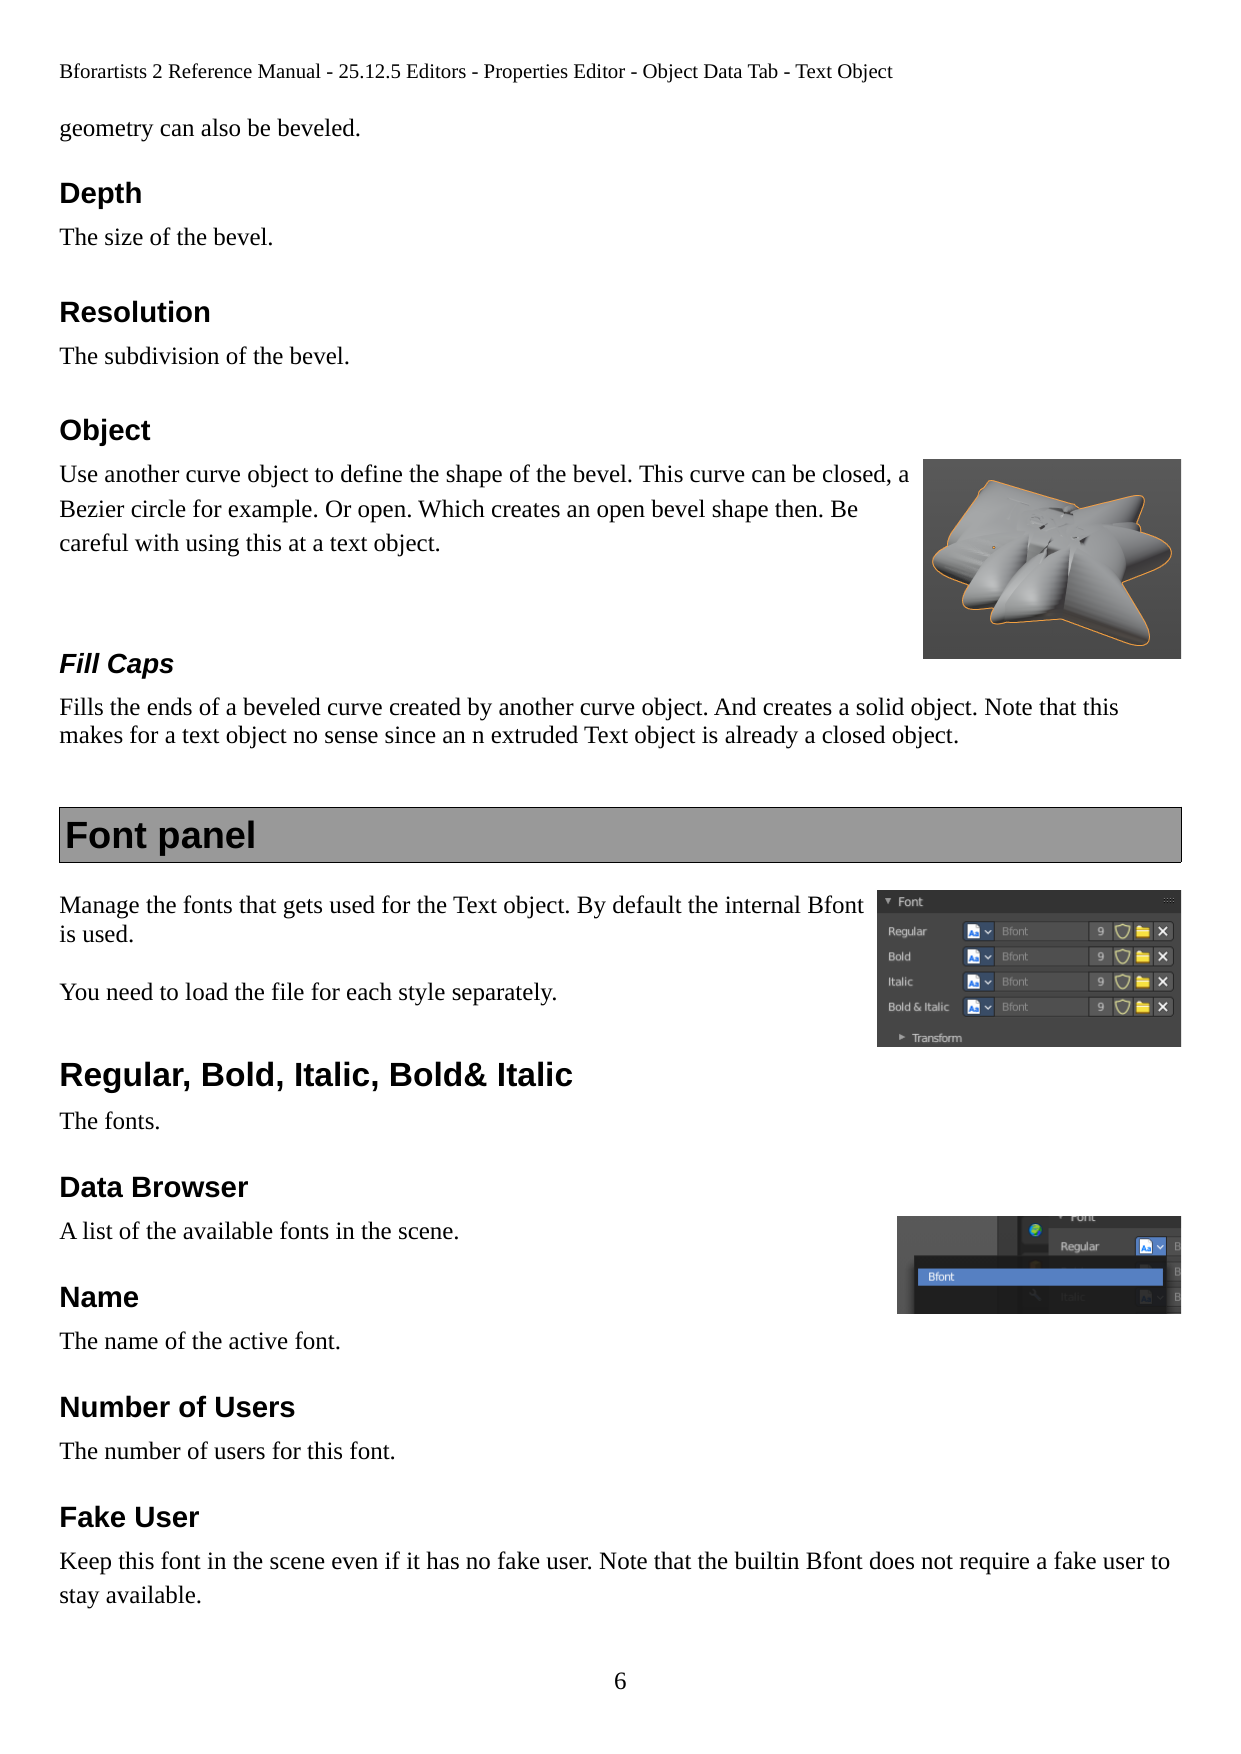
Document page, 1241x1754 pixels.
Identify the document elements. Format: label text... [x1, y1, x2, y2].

picture [897, 1216, 1182, 1314]
text Fills the ends of a beveled curve created by another curve object. And creates a solid object. Note that this makes for a text object no sense since an n extruded Text object is already a closed object. [59, 692, 1181, 749]
subtitle Fake User [59, 1500, 1181, 1533]
text The fonts. [59, 1106, 1181, 1135]
text The size of the bevel. [59, 222, 1181, 251]
subtitle Number of Users [59, 1390, 1181, 1423]
text Manage the fonts that gets used for the Text object. By default the internal Bfont is used. [59, 891, 877, 948]
text The number of users for this font. [59, 1436, 1181, 1465]
picture [923, 459, 1182, 659]
subtitle Regular, Bold, Italic, Bold& Italic [59, 1055, 1181, 1094]
text The subdivision of the bevel. [59, 341, 1181, 369]
subtitle Name [59, 1280, 897, 1314]
subtitle Fill Caps [59, 647, 1181, 679]
text A list of the available fonts in the scene. [59, 1216, 897, 1245]
text The name of the active font. [59, 1326, 1181, 1355]
subtitle Object [59, 413, 1181, 447]
text Use another curve object to define the shape of the bevel. This curve can be closed, a Bezier circle for example. Or open. Which creates an open bevel shape then. Be careful with using this at a text object. [59, 459, 923, 557]
text Keep this font in the scene even if it has no fake user. Note that the builtin Bfont does not require a fake user to stay available. [59, 1546, 1181, 1609]
subtitle Data Browser [59, 1170, 1181, 1204]
picture [877, 890, 1182, 1047]
table_header Font panel [60, 808, 1181, 862]
text geometry can also be beveled. [59, 113, 1181, 141]
subtitle Resolution [59, 294, 1181, 328]
text You need to load the file for each style separately. [59, 977, 877, 1006]
subtitle Depth [59, 176, 1181, 210]
